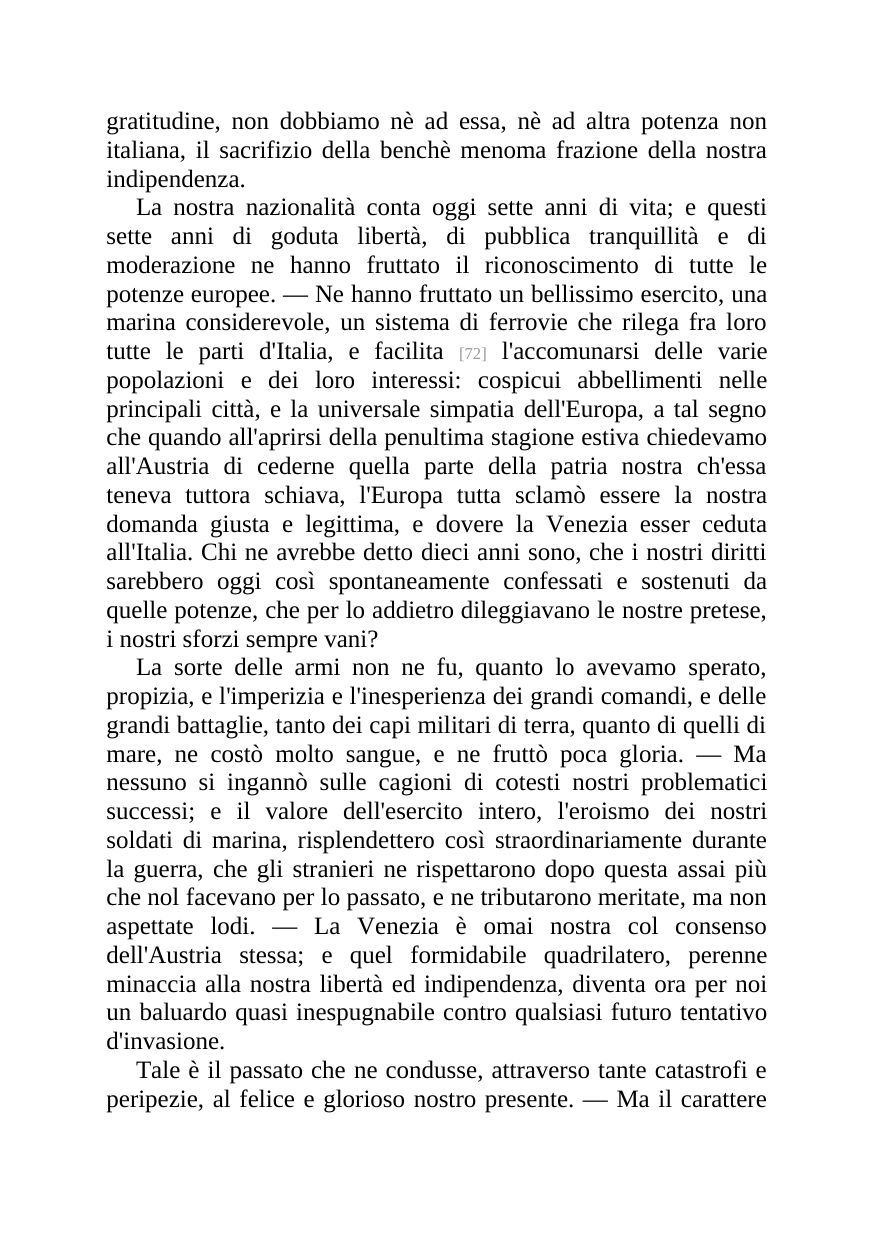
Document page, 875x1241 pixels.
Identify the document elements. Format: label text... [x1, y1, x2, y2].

text Tale è il passato che ne condusse, attraverso tante catastrofi e peripezie, al felice e glorioso nostro presente. — Ma il carattere [106, 1055, 768, 1112]
text La nostra nazionalità conta oggi sette anni di vita; e questi sette anni di goduta libertà, di pubblica tranquillità e di moderazione ne hanno fruttato il riconoscimento di tutte le potenze europee. — Ne hanno fruttato un bellissimo esercito, una marina considerevole, un sistema di ferrovie che rilega fra loro tutte le parti d'Italia, e facilita [72] l'accomunarsi delle varie popolazioni e dei loro interessi: cospicui abbellimenti nelle principali città, e la universale simpatia dell'Europa, a tal segno che quando all'aprirsi della penultima stagione estiva chiedevamo all'Austria di cederne quella parte della patria nostra ch'essa teneva tuttora schiava, l'Europa tutta sclamò essere la nostra domanda giusta e legittima, e dovere la Venezia esser ceduta all'Italia. Chi ne avrebbe detto dieci anni sono, che i nostri diritti sarebbero oggi così spontaneamente confessati e sostenuti da quelle potenze, che per lo addietro dileggiavano le nostre pretese, i nostri sforzi sempre vani? [106, 192, 768, 652]
text La sorte delle armi non ne fu, quanto lo avevamo sperato, propizia, e l'imperizia e l'inesperienza dei grandi comandi, e delle grandi battaglie, tanto dei capi militari di terra, quanto di quelli di mare, ne costò molto sangue, e ne fruttò poca gloria. — Ma nessuno si ingannò sulle cagioni di cotesti nostri problematici successi; e il valore dell'esercito intero, l'eroismo dei nostri soldati di marina, risplendettero così straordinariamente durante la guerra, che gli stranieri ne rispettarono dopo questa assai più che nol facevano per lo passato, e ne tributarono meritate, ma non aspettate lodi. — La Venezia è omai nostra col consenso dell'Austria stessa; e quel formidabile quadrilatero, perenne minaccia alla nostra libertà ed indipendenza, diventa ora per noi un baluardo quasi inespugnabile contro qualsiasi futuro tentativo d'invasione. [106, 652, 768, 1055]
text gratitudine, non dobbiamo nè ad essa, nè ad altra potenza non italiana, il sacrifizio della benchè menoma frazione della nostra indipendenza. [106, 106, 768, 192]
